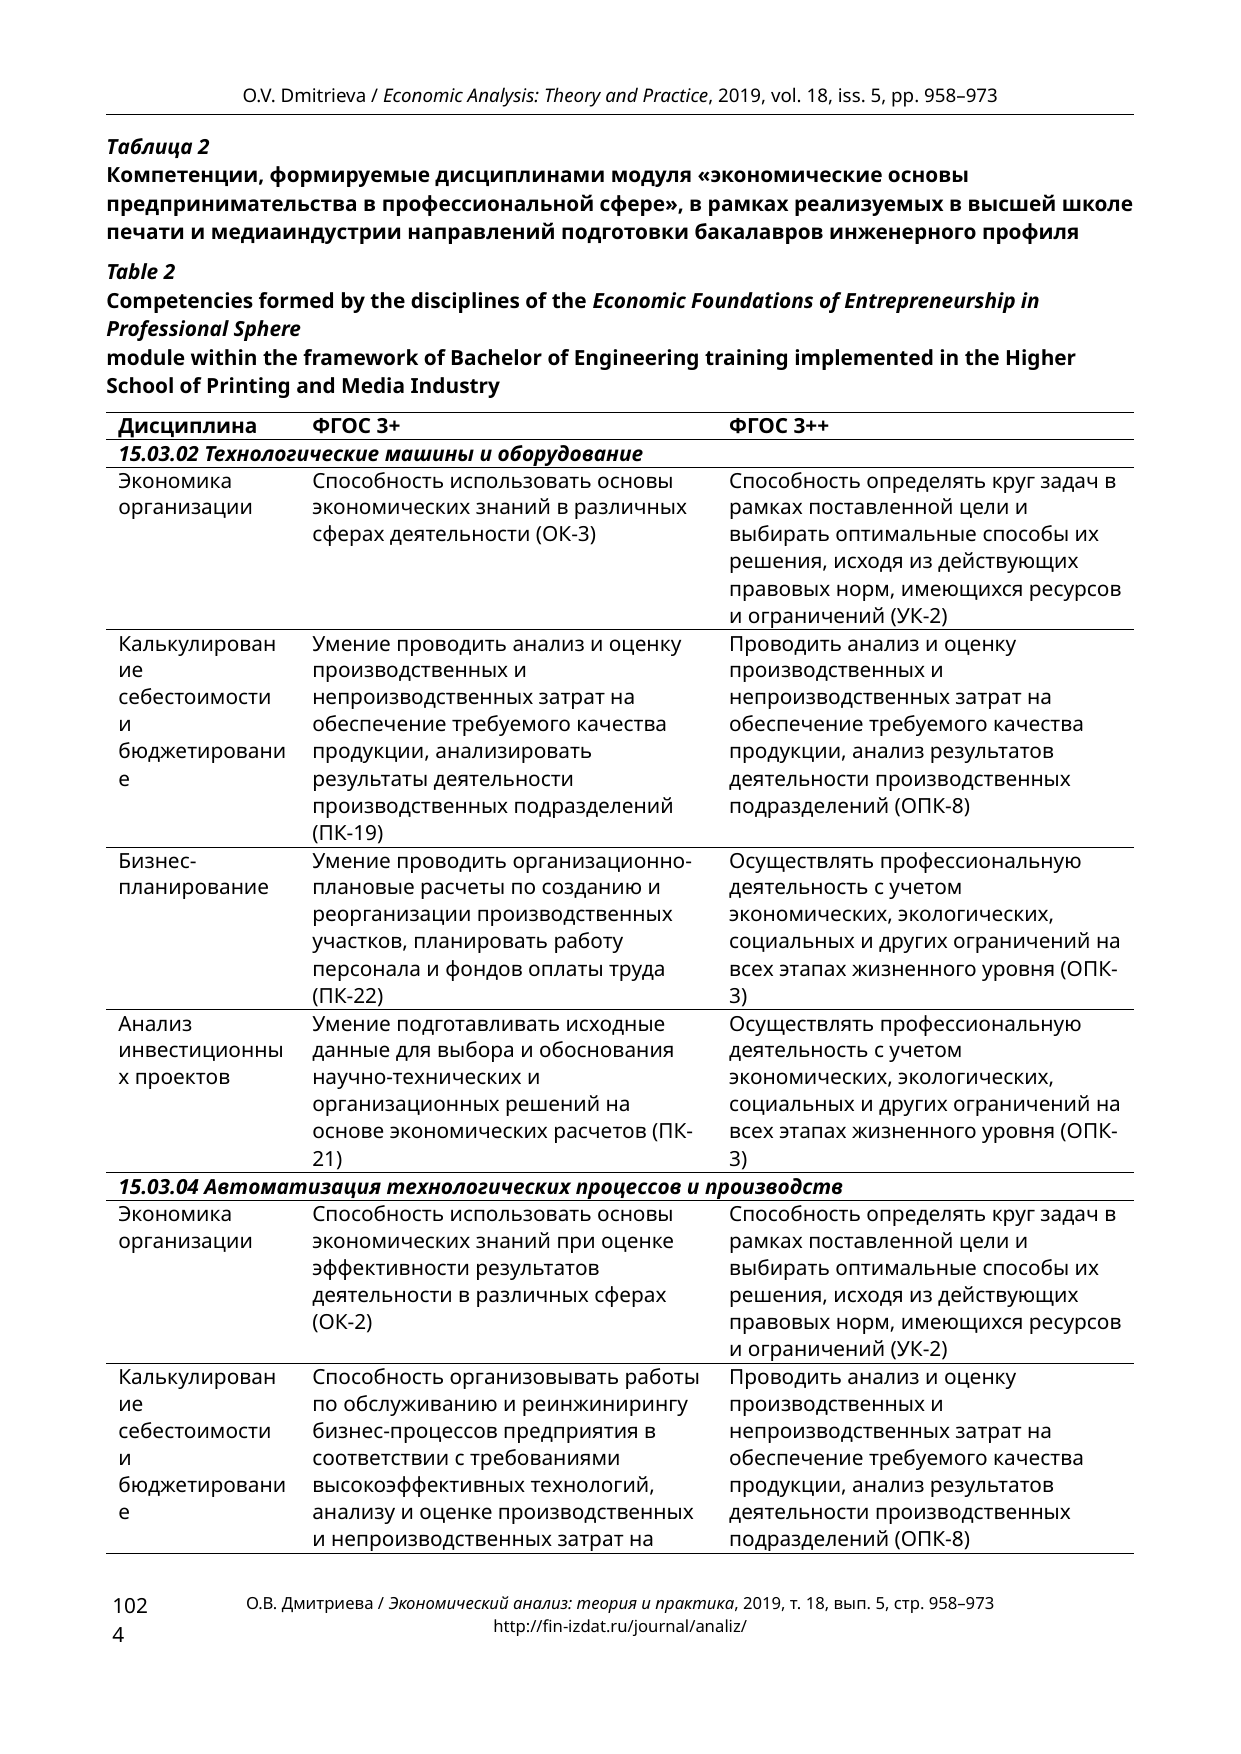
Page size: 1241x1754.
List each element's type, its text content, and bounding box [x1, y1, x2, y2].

table_cell Анализ инвестиционных проектов [106, 1010, 300, 1172]
table_cell Экономика организации [106, 468, 300, 629]
table_cell 15.03.04 Автоматизация технологических процессов и производств [106, 1173, 1134, 1200]
table_cell Способность использовать основы экономических знаний при оценке эффективности результатов деятельности в различных сферах (ОК-2) [300, 1201, 717, 1363]
table_header ФГОС 3+ [300, 413, 717, 439]
table_cell Осуществлять профессиональную деятельность с учетом экономических, экологических, социальных и других ограничений на всех этапах жизненного уровня (ОПК-3) [717, 1010, 1134, 1172]
table_cell Способность организовывать работы по обслуживанию и реинжинирингу бизнес-процессов предприятия в соответствии с требованиями высокоэффективных технологий, анализу и оценке производственных и непроизводственных затрат на [300, 1364, 717, 1553]
table_cell Умение подготавливать исходные данные для выбора и обоснования научно-технических и организационных решений на основе экономических расчетов (ПК-21) [300, 1010, 717, 1172]
table_cell Способность определять круг задач в рамках поставленной цели и выбирать оптимальные способы их решения, исходя из действующих правовых норм, имеющихся ресурсов и ограничений (УК-2) [717, 1201, 1134, 1363]
table_cell Проводить анализ и оценку производственных и непроизводственных затрат на обеспечение требуемого качества продукции, анализ результатов деятельности производственных подразделений (ОПК-8) [717, 630, 1134, 846]
text Компетенции, формируемые дисциплинами модуля «экономические основы предпринимательства в профессиональной сфере», в рамках реализуемых в высшей школе печати и медиаиндустрии направлений подготовки бакалавров инженерного профиля [106, 160, 1134, 246]
text Таблица 2 [106, 132, 1134, 160]
table_cell Проводить анализ и оценку производственных и непроизводственных затрат на обеспечение требуемого качества продукции, анализ результатов деятельности производственных подразделений (ОПК-8) [717, 1364, 1134, 1553]
table_cell Умение проводить анализ и оценку производственных и непроизводственных затрат на обеспечение требуемого качества продукции, анализировать результаты деятельности производственных подразделений (ПК-19) [300, 630, 717, 846]
table_header Дисциплина [106, 413, 300, 439]
table_cell Бизнес-планирование [106, 848, 300, 1009]
table_cell 15.03.02 Технологические машины и оборудование [106, 440, 1134, 466]
table_cell Калькулирование себестоимости и бюджетирование [106, 630, 300, 846]
table_cell Калькулирование себестоимости и бюджетирование [106, 1364, 300, 1553]
table_cell Способность использовать основы экономических знаний в различных сферах деятельности (ОК-3) [300, 468, 717, 629]
table_cell Умение проводить организационно-плановые расчеты по созданию и реорганизации производственных участков, планировать работу персонала и фондов оплаты труда (ПК-22) [300, 848, 717, 1009]
table_cell Осуществлять профессиональную деятельность с учетом экономических, экологических, социальных и других ограничений на всех этапах жизненного уровня (ОПК-3) [717, 848, 1134, 1009]
table_header ФГОС 3++ [717, 413, 1134, 439]
text Table 2 [106, 257, 1134, 286]
table_cell Экономика организации [106, 1201, 300, 1363]
text Competencies formed by the disciplines of the Economic Foundations of Entrepreneurship in Professional Sphere module within the framework of Bachelor of Engineering training implemented in the Higher School of Printing and Media Industry [106, 286, 1134, 399]
table_cell Способность определять круг задач в рамках поставленной цели и выбирать оптимальные способы их решения, исходя из действующих правовых норм, имеющихся ресурсов и ограничений (УК-2) [717, 468, 1134, 629]
